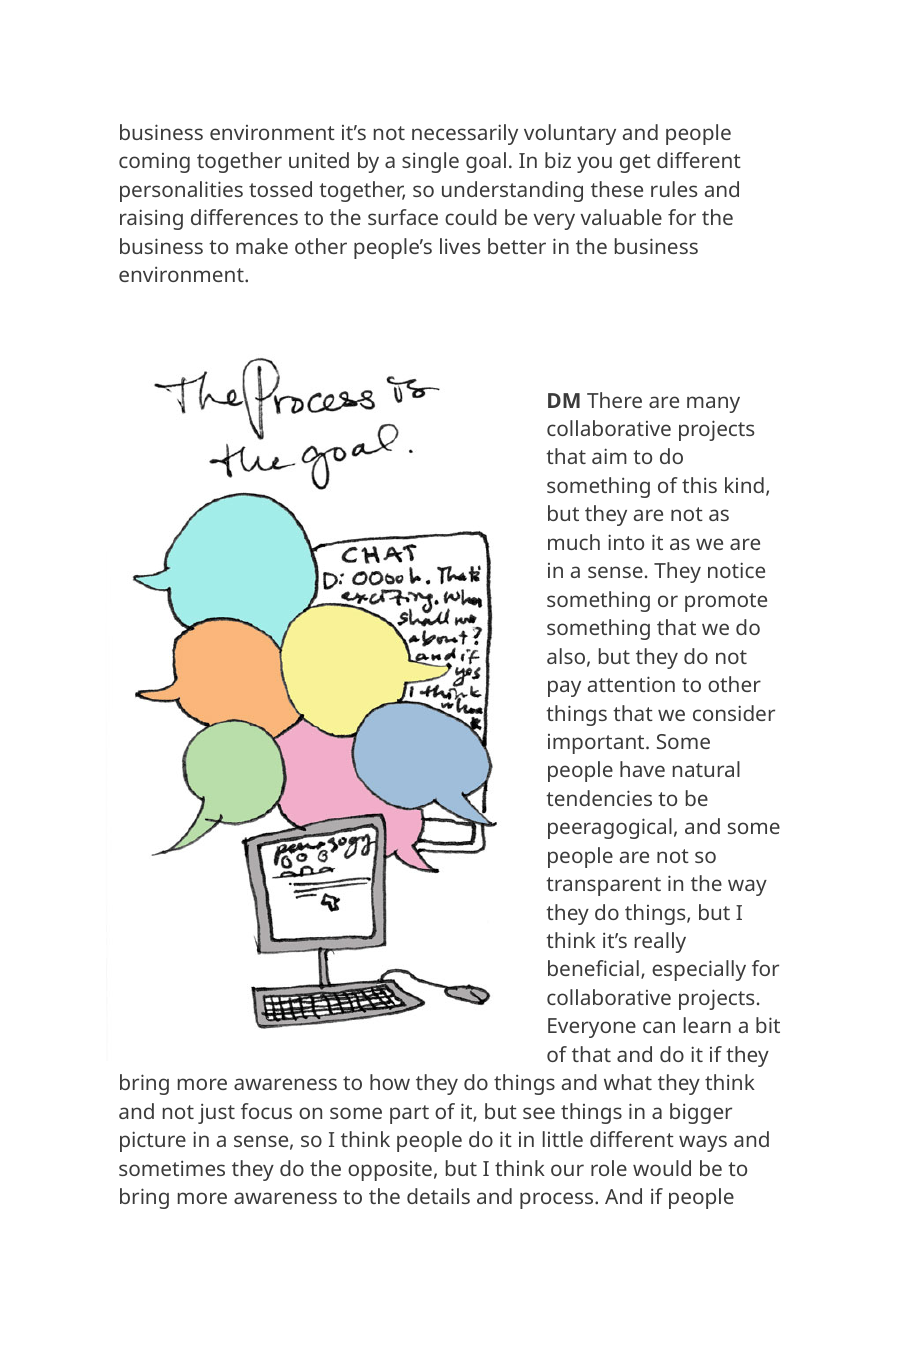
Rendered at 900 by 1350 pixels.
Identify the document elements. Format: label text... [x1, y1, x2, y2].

text business environment it’s not necessarily voluntary and people coming together united by a single goal. In biz you get different personalities tossed together, so understanding these rules and raising differences to the surface could be very valuable for the business to make other people’s lives better in the business environment. [118, 118, 782, 289]
picture [105, 347, 547, 1061]
text DM There are many collaborative projects that aim to do something of this kind, but they are not as much into it as we are in a sense. They notice something or promote something that we do also, but they do not pay attention to other things that we consider important. Some people have natural tendencies to be peeragogical, and some people are not so transparent in the way they do things, but I think it’s really beneficial, especially for collaborative projects. Everyone can learn a bit of that and do it if they bring more awareness to how they do things and what they think and not just focus on some part of it, but see things in a bigger picture in a sense, so I think people do it in little different ways and sometimes they do the opposite, but I think our role would be to bring more awareness to the details and process. And if people [118, 386, 782, 1211]
